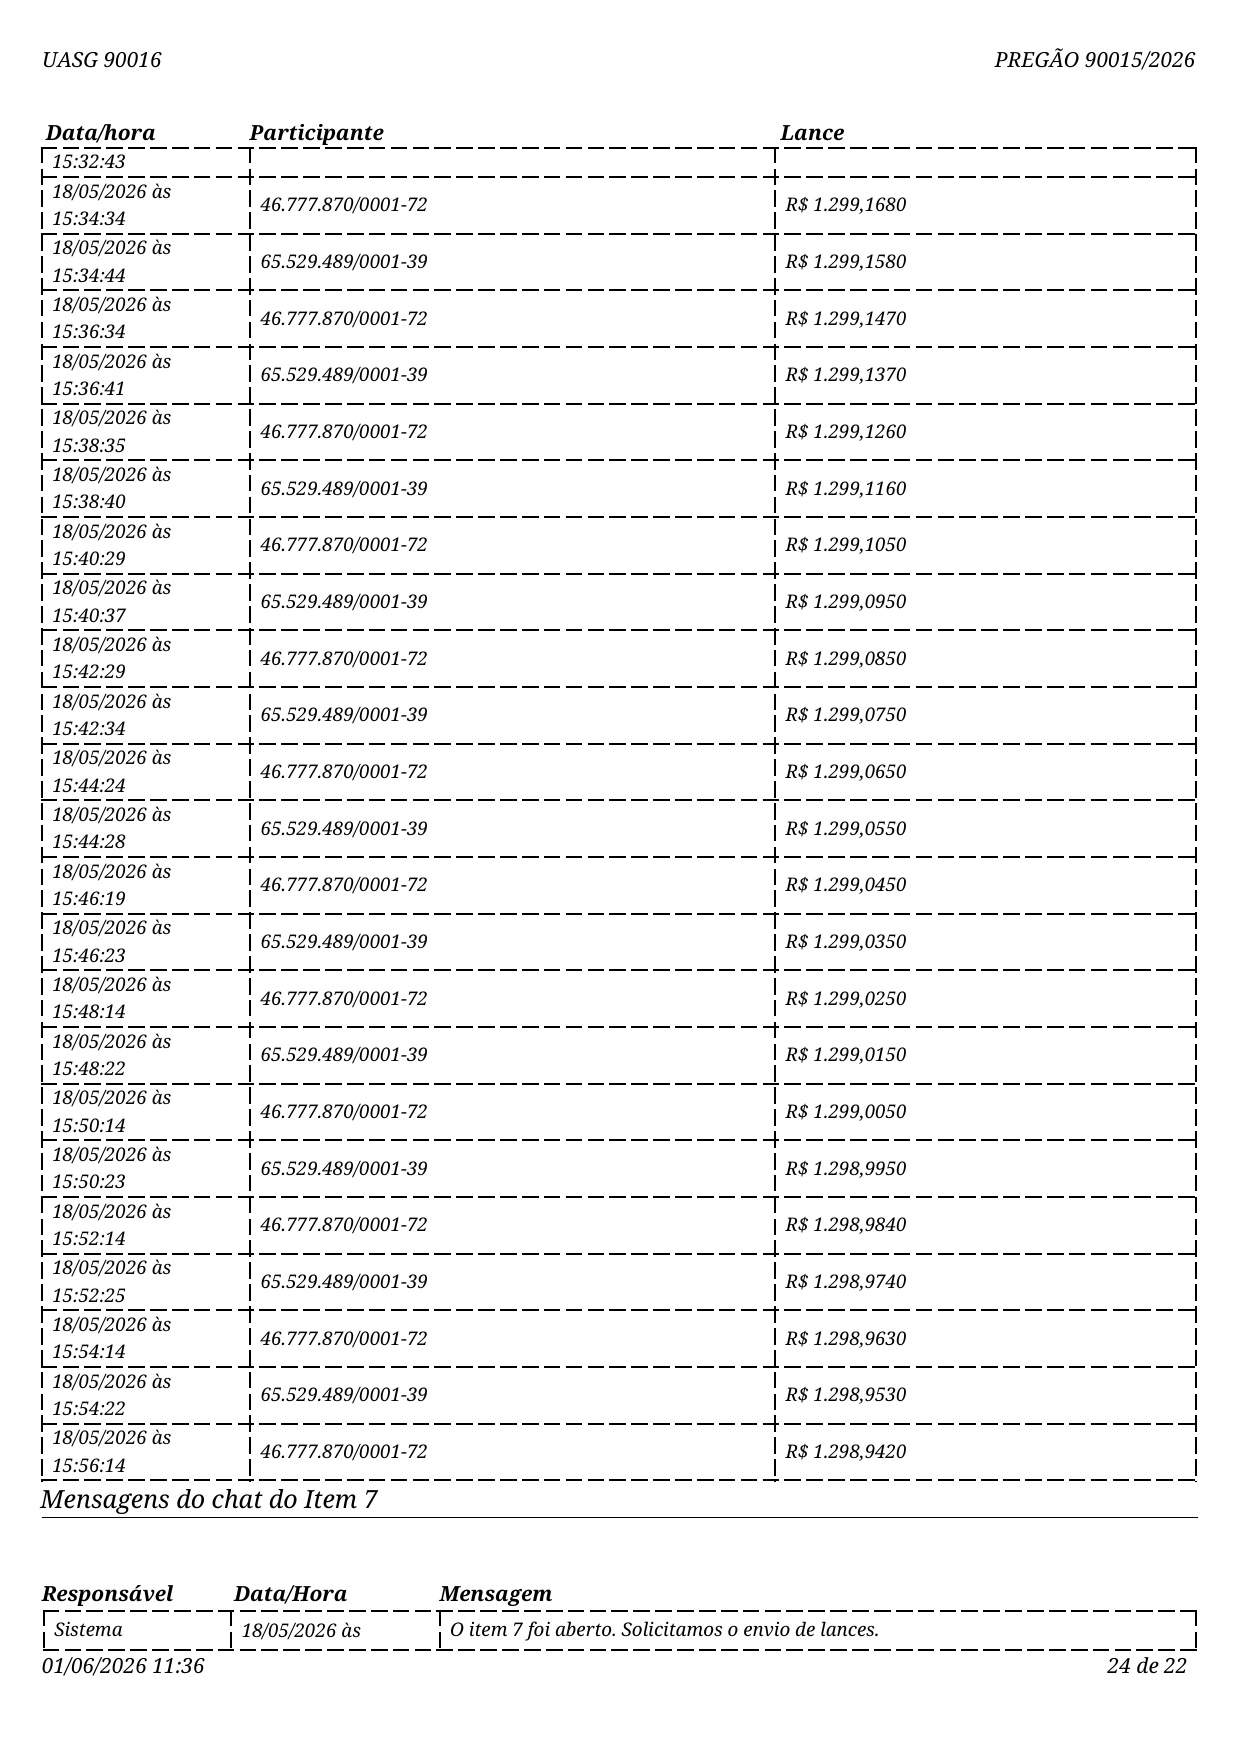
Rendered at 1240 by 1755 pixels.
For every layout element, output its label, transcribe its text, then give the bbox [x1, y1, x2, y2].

table_header O item 7 foi aberto. Solicitamos o envio de lances. [440, 1610, 1196, 1649]
table_cell 18/05/2026 às 15:52:14 [42, 1196, 250, 1253]
table_cell R$ 1.299,0250 [775, 969, 1196, 1026]
table_cell R$ 1.299,1050 [775, 516, 1196, 573]
table_header 18/05/2026 às [231, 1610, 439, 1649]
table_cell R$ 1.299,1680 [775, 176, 1196, 233]
table_cell 65.529.489/0001-39 [250, 686, 775, 743]
table_cell 18/05/2026 às 15:42:29 [42, 629, 250, 686]
table_cell R$ 1.298,9950 [775, 1139, 1196, 1196]
table_cell R$ 1.298,9630 [775, 1309, 1196, 1366]
table_cell 18/05/2026 às 15:36:41 [42, 346, 250, 403]
table_cell 46.777.870/0001-72 [250, 969, 775, 1026]
table_cell R$ 1.299,0150 [775, 1026, 1196, 1083]
table_cell 18/05/2026 às 15:50:23 [42, 1139, 250, 1196]
table_cell 18/05/2026 às 15:48:14 [42, 969, 250, 1026]
table_cell 18/05/2026 às 15:52:25 [42, 1253, 250, 1309]
table_cell R$ 1.299,1260 [775, 403, 1196, 459]
table_cell R$ 1.299,1160 [775, 459, 1196, 516]
table_cell 18/05/2026 às 15:34:34 [42, 176, 250, 233]
table_cell 46.777.870/0001-72 [250, 1423, 775, 1479]
table_header Sistema [44, 1610, 231, 1649]
table_cell 18/05/2026 às 15:48:22 [42, 1026, 250, 1083]
table_cell 65.529.489/0001-39 [250, 573, 775, 629]
table_cell 46.777.870/0001-72 [250, 1083, 775, 1139]
table_cell 18/05/2026 às 15:38:40 [42, 459, 250, 516]
table_cell 18/05/2026 às 15:36:34 [42, 289, 250, 346]
table_cell 18/05/2026 às 15:40:37 [42, 573, 250, 629]
table_cell 46.777.870/0001-72 [250, 516, 775, 573]
table_cell 65.529.489/0001-39 [250, 459, 775, 516]
table_cell 65.529.489/0001-39 [250, 1026, 775, 1083]
text Mensagens do chat do Item 7 [40, 1481, 1189, 1515]
table_cell 65.529.489/0001-39 [250, 346, 775, 403]
table_cell 65.529.489/0001-39 [250, 233, 775, 289]
table_cell 46.777.870/0001-72 [250, 856, 775, 913]
table_cell R$ 1.299,0450 [775, 856, 1196, 913]
table_cell 65.529.489/0001-39 [250, 1366, 775, 1423]
table_cell 18/05/2026 às 15:40:29 [42, 516, 250, 573]
table_cell 46.777.870/0001-72 [250, 176, 775, 233]
table_cell 46.777.870/0001-72 [250, 629, 775, 686]
table_cell 18/05/2026 às 15:50:14 [42, 1083, 250, 1139]
table_cell R$ 1.299,0350 [775, 913, 1196, 969]
table_cell R$ 1.298,9740 [775, 1253, 1196, 1309]
table_cell 18/05/2026 às 15:54:22 [42, 1366, 250, 1423]
table_cell 15:32:43 [42, 147, 250, 176]
table_cell 18/05/2026 às 15:44:28 [42, 799, 250, 856]
table_cell R$ 1.299,0850 [775, 629, 1196, 686]
table_cell 46.777.870/0001-72 [250, 1309, 775, 1366]
table_cell 46.777.870/0001-72 [250, 1196, 775, 1253]
table_cell R$ 1.299,1370 [775, 346, 1196, 403]
table_cell 46.777.870/0001-72 [250, 289, 775, 346]
table_cell 65.529.489/0001-39 [250, 1139, 775, 1196]
table_cell 18/05/2026 às 15:38:35 [42, 403, 250, 459]
table_cell R$ 1.298,9530 [775, 1366, 1196, 1423]
table_cell R$ 1.299,0950 [775, 573, 1196, 629]
table_cell 18/05/2026 às 15:46:19 [42, 856, 250, 913]
table_cell [250, 147, 775, 176]
table_cell 65.529.489/0001-39 [250, 799, 775, 856]
table_cell 18/05/2026 às 15:56:14 [42, 1423, 250, 1479]
table_cell R$ 1.299,0750 [775, 686, 1196, 743]
table_cell 46.777.870/0001-72 [250, 743, 775, 799]
table_cell 18/05/2026 às 15:44:24 [42, 743, 250, 799]
table_cell R$ 1.299,1470 [775, 289, 1196, 346]
table_cell R$ 1.299,1580 [775, 233, 1196, 289]
table_cell 18/05/2026 às 15:46:23 [42, 913, 250, 969]
table_cell 65.529.489/0001-39 [250, 913, 775, 969]
table_cell R$ 1.299,0650 [775, 743, 1196, 799]
table_cell R$ 1.299,0550 [775, 799, 1196, 856]
table_cell 65.529.489/0001-39 [250, 1253, 775, 1309]
table_cell R$ 1.299,0050 [775, 1083, 1196, 1139]
table_cell [775, 147, 1196, 176]
table_cell 18/05/2026 às 15:42:34 [42, 686, 250, 743]
table_cell R$ 1.298,9420 [775, 1423, 1196, 1479]
text Responsável Data/Hora Mensagem [42, 1579, 1189, 1607]
table_cell 18/05/2026 às 15:34:44 [42, 233, 250, 289]
table_cell 46.777.870/0001-72 [250, 403, 775, 459]
table_cell R$ 1.298,9840 [775, 1196, 1196, 1253]
table_cell 18/05/2026 às 15:54:14 [42, 1309, 250, 1366]
